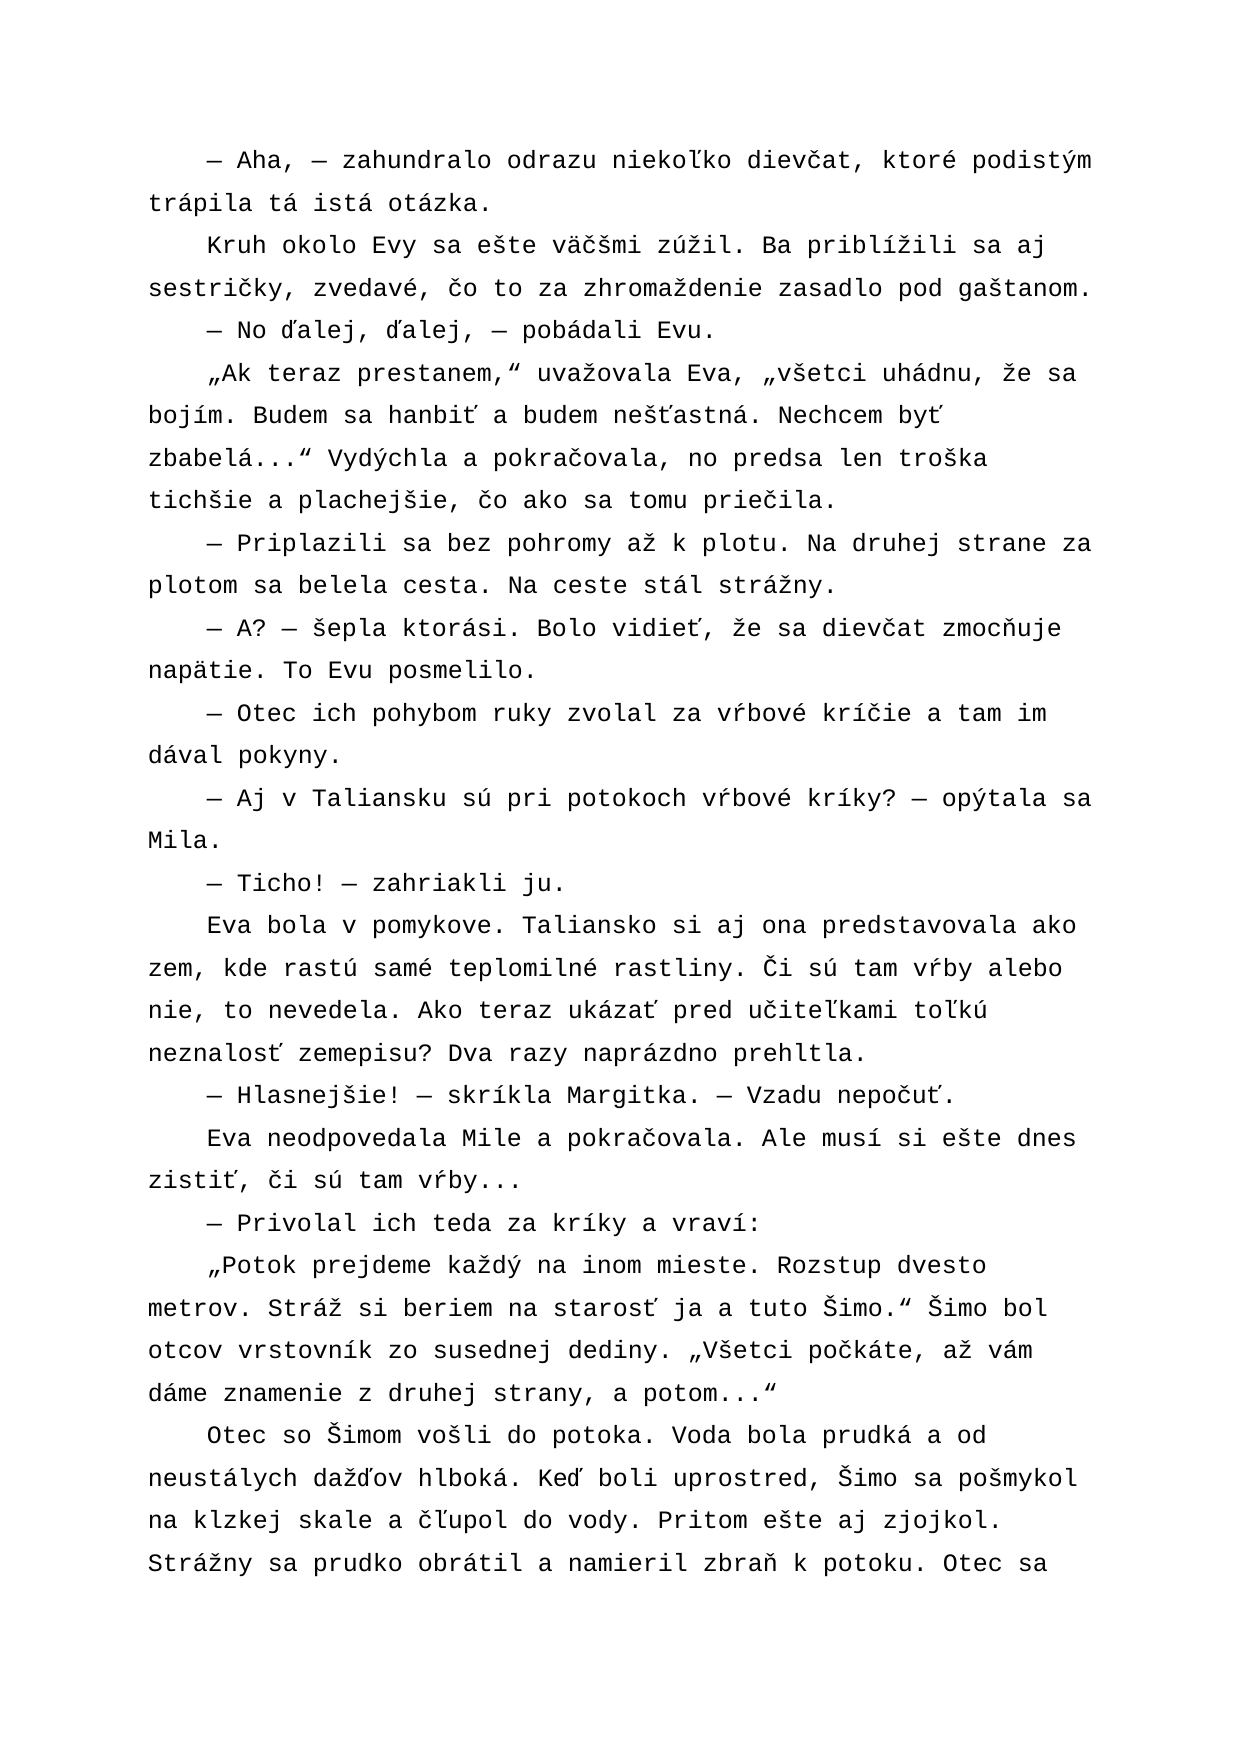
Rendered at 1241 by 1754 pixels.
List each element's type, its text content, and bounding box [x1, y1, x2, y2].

text Otec so Šimom vošli do potoka. Voda bola prudká a od neustálych dažďov hlboká. Keď boli uprostred, Šimo sa pošmykol na klzkej skale a čľupol do vody. Pritom ešte aj zjojkol. Strážny sa prudko obrátil a namieril zbraň k potoku. Otec sa [148, 1423, 1093, 1578]
text — Aha, — zahundralo odrazu niekoľko dievčat, ktoré podistým trápila tá istá otázka. [148, 148, 1093, 218]
text — Priplazili sa bez pohromy až k plotu. Na druhej strane za plotom sa belela cesta. Na ceste stál strážny. [148, 530, 1093, 601]
text — No ďalej, ďalej, — pobádali Evu. [148, 318, 1093, 346]
text Eva neodpovedala Mile a pokračovala. Ale musí si ešte dnes zistiť, či sú tam vŕby... [148, 1125, 1093, 1196]
text — Otec ich pohybom ruky zvolal za vŕbové kríčie a tam im dával pokyny. [148, 700, 1093, 771]
text — Aj v Taliansku sú pri potokoch vŕbové kríky? — opýtala sa Mila. [148, 785, 1093, 856]
text Eva bola v pomykove. Taliansko si aj ona predstavovala ako zem, kde rastú samé teplomilné rastliny. Či sú tam vŕby alebo nie, to nevedela. Ako teraz ukázať pred učiteľkami toľkú neznalosť zemepisu? Dva razy naprázdno prehltla. [148, 913, 1093, 1068]
text — Hlasnejšie! — skríkla Margitka. — Vzadu nepočuť. [148, 1083, 1093, 1111]
text „Potok prejdeme každý na inom mieste. Rozstup dvesto metrov. Stráž si beriem na starosť ja a tuto Šimo.“ Šimo bol otcov vrstovník zo susednej dediny. „Všetci počkáte, až vám dáme znamenie z druhej strany, a potom...“ [148, 1253, 1093, 1408]
text — Privolal ich teda za kríky a vraví: [148, 1210, 1093, 1238]
text — A? — šepla ktorási. Bolo vidieť, že sa dievčat zmocňuje napätie. To Evu posmelilo. [148, 615, 1093, 686]
text — Ticho! — zahriakli ju. [148, 870, 1093, 898]
text Kruh okolo Evy sa ešte väčšmi zúžil. Ba priblížili sa aj sestričky, zvedavé, čo to za zhromaždenie zasadlo pod gaštanom. [148, 233, 1093, 303]
text „Ak teraz prestanem,“ uvažovala Eva, „všetci uhádnu, že sa bojím. Budem sa hanbiť a budem nešťastná. Nechcem byť zbabelá...“ Vydýchla a pokračovala, no predsa len troška tichšie a plachejšie, čo ako sa tomu priečila. [148, 360, 1093, 516]
